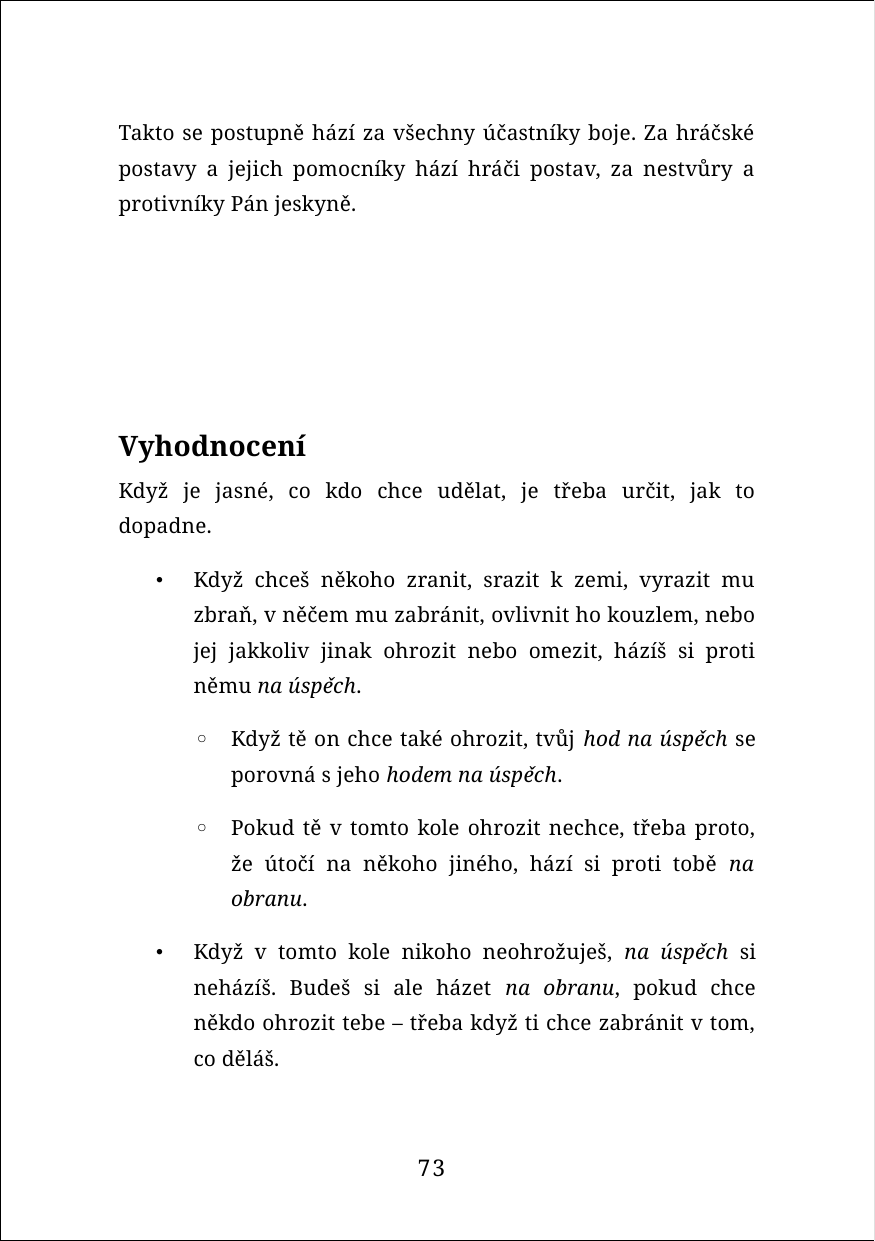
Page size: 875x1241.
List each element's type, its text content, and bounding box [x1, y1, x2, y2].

text Když je jasné, co kdo chce udělat, je třeba určit, jak to dopadne. [118, 476, 756, 540]
text Takto se postupně hází za všechny účastníky boje. Za hráčské postavy a jejich pomocníky hází hráči postav, za nestvůry a protivníky Pán jeskyně. [118, 118, 756, 218]
list Pokud tě v tomto kole ohrozit nechce, třeba proto, že útočí na někoho jiného, hází si proti tobě na obranu. [193, 813, 756, 913]
list Když chceš někoho zranit, srazit k zemi, vyrazit mu zbraň, v něčem mu zabránit, ovlivnit ho kouzlem, nebo jej jakkoliv jinak ohrozit nebo omezit, házíš si proti němu na úspěch. [156, 565, 756, 700]
list Když tě on chce také ohrozit, tvůj hod na úspěch se porovná s jeho hodem na úspěch. [193, 724, 756, 788]
list Když v tomto kole nikoho neohrožuješ, na úspěch si neházíš. Budeš si ale házet na obranu, pokud chce někdo ohrozit tebe – třeba když ti chce zabránit v tom, co děláš. [156, 937, 756, 1072]
subtitle Vyhodnocení [118, 426, 756, 464]
